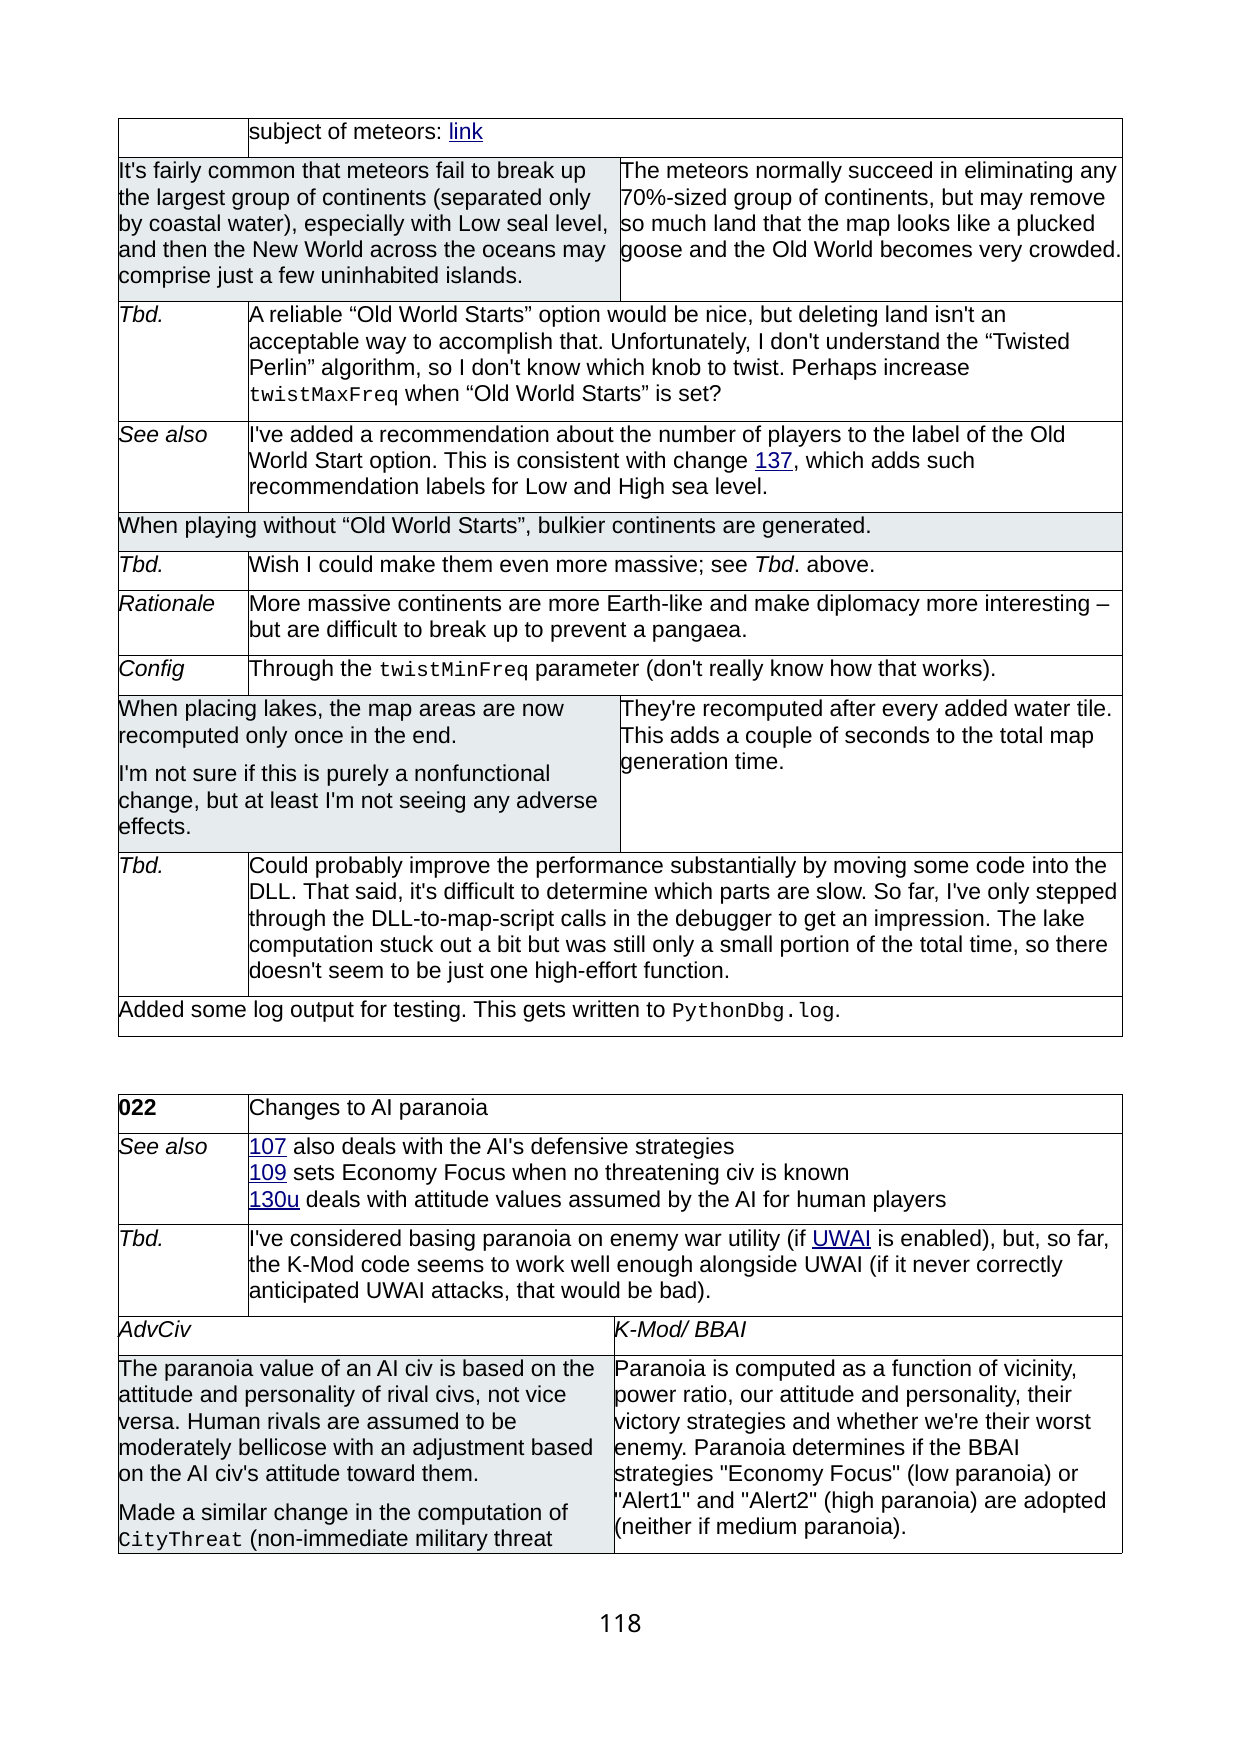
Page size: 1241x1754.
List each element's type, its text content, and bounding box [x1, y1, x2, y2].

table_cell They're recomputed after every added water tile. This adds a couple of seconds to the total map generation time. [621, 696, 1122, 852]
table_cell Could probably improve the performance substantially by moving some code into the DLL. That said, it's difficult to determine which parts are slow. So far, I've only stepped through the DLL-to-map-script calls in the debugger to get an impression. The lake computation stuck out a bit but was still only a small portion of the total time, so there doesn't seem to be just one high-effort function. [249, 853, 1122, 996]
table_cell Tbd. [119, 853, 248, 996]
table_cell See also [119, 1134, 248, 1224]
table_cell See also [119, 422, 248, 512]
table_cell Paranoia is computed as a function of vicinity, power ratio, our attitude and personality, their victory strategies and whether we're their worst enemy. Paranoia determines if the BBAI strategies "Economy Focus" (low paranoia) or "Alert1" and "Alert2" (high paranoia) are adopted (neither if medium paranoia). [615, 1356, 1122, 1553]
table_cell Rationale [119, 591, 248, 655]
table_header 022 [119, 1095, 248, 1133]
table_cell The meteors normally succeed in eliminating any 70%-sized group of continents, but may remove so much land that the map looks like a plucked goose and the Old World becomes very crowded. [621, 158, 1122, 301]
table_cell More massive continents are more Earth-like and make diplomacy more interesting – but are difficult to break up to prevent a pangaea. [249, 591, 1122, 655]
table_cell Tbd. [119, 1225, 248, 1316]
table_cell The paranoia value of an AI civ is based on the attitude and personality of rival civs, not vice versa. Human rivals are assumed to be moderately bellicose with an adjustment based on the AI civ's attitude toward them. Made a similar change in the computation of CityThreat (non-immediate military threat [119, 1356, 614, 1553]
table_cell [119, 119, 248, 157]
table_cell 107 also deals with the AI's defensive strategies 109 sets Economy Focus when no threatening civ is known 130u deals with attitude values assumed by the AI for human players [249, 1134, 1122, 1224]
table_cell A reliable “Old World Starts” option would be nice, but deleting land isn't an acceptable way to accomplish that. Unfortunately, I don't understand the “Twisted Perlin” algorithm, so I don't know which knob to twist. Perhaps increase twistMaxFreq when “Old World Starts” is set? [249, 302, 1122, 421]
table_cell When playing without “Old World Starts”, bulkier continents are generated. [119, 513, 1122, 551]
table_cell Config [119, 656, 248, 695]
table_cell K-Mod/ BBAI [615, 1317, 1122, 1355]
table_cell I've considered basing paranoia on enemy war utility (if UWAI is enabled), but, so far, the K-Mod code seems to work well enough alongside UWAI (if it never correctly anticipated UWAI attacks, that would be bad). [249, 1225, 1122, 1316]
table_cell subject of meteors: link [249, 119, 1122, 157]
table_cell I've added a recommendation about the number of players to the label of the Old World Start option. This is consistent with change 137, which adds such recommendation labels for Low and High sea level. [249, 422, 1122, 512]
table_cell Tbd. [119, 302, 248, 421]
table_cell AdvCiv [119, 1317, 614, 1355]
table_cell Through the twistMinFreq parameter (don't really know how that works). [249, 656, 1122, 695]
table_cell Added some log output for testing. This gets written to PythonDbg.log. [119, 997, 1122, 1036]
table_cell It's fairly common that meteors fail to break up the largest group of continents (separated only by coastal water), especially with Low seal level, and then the New World across the oceans may comprise just a few uninhabited islands. [119, 158, 620, 301]
table_header Changes to AI paranoia [249, 1095, 1122, 1133]
table_cell Tbd. [119, 552, 248, 590]
table_cell When placing lakes, the map areas are now recomputed only once in the end. I'm not sure if this is purely a nonfunctional change, but at least I'm not seeing any adverse effects. [119, 696, 620, 852]
table_cell Wish I could make them even more massive; see Tbd. above. [249, 552, 1122, 590]
